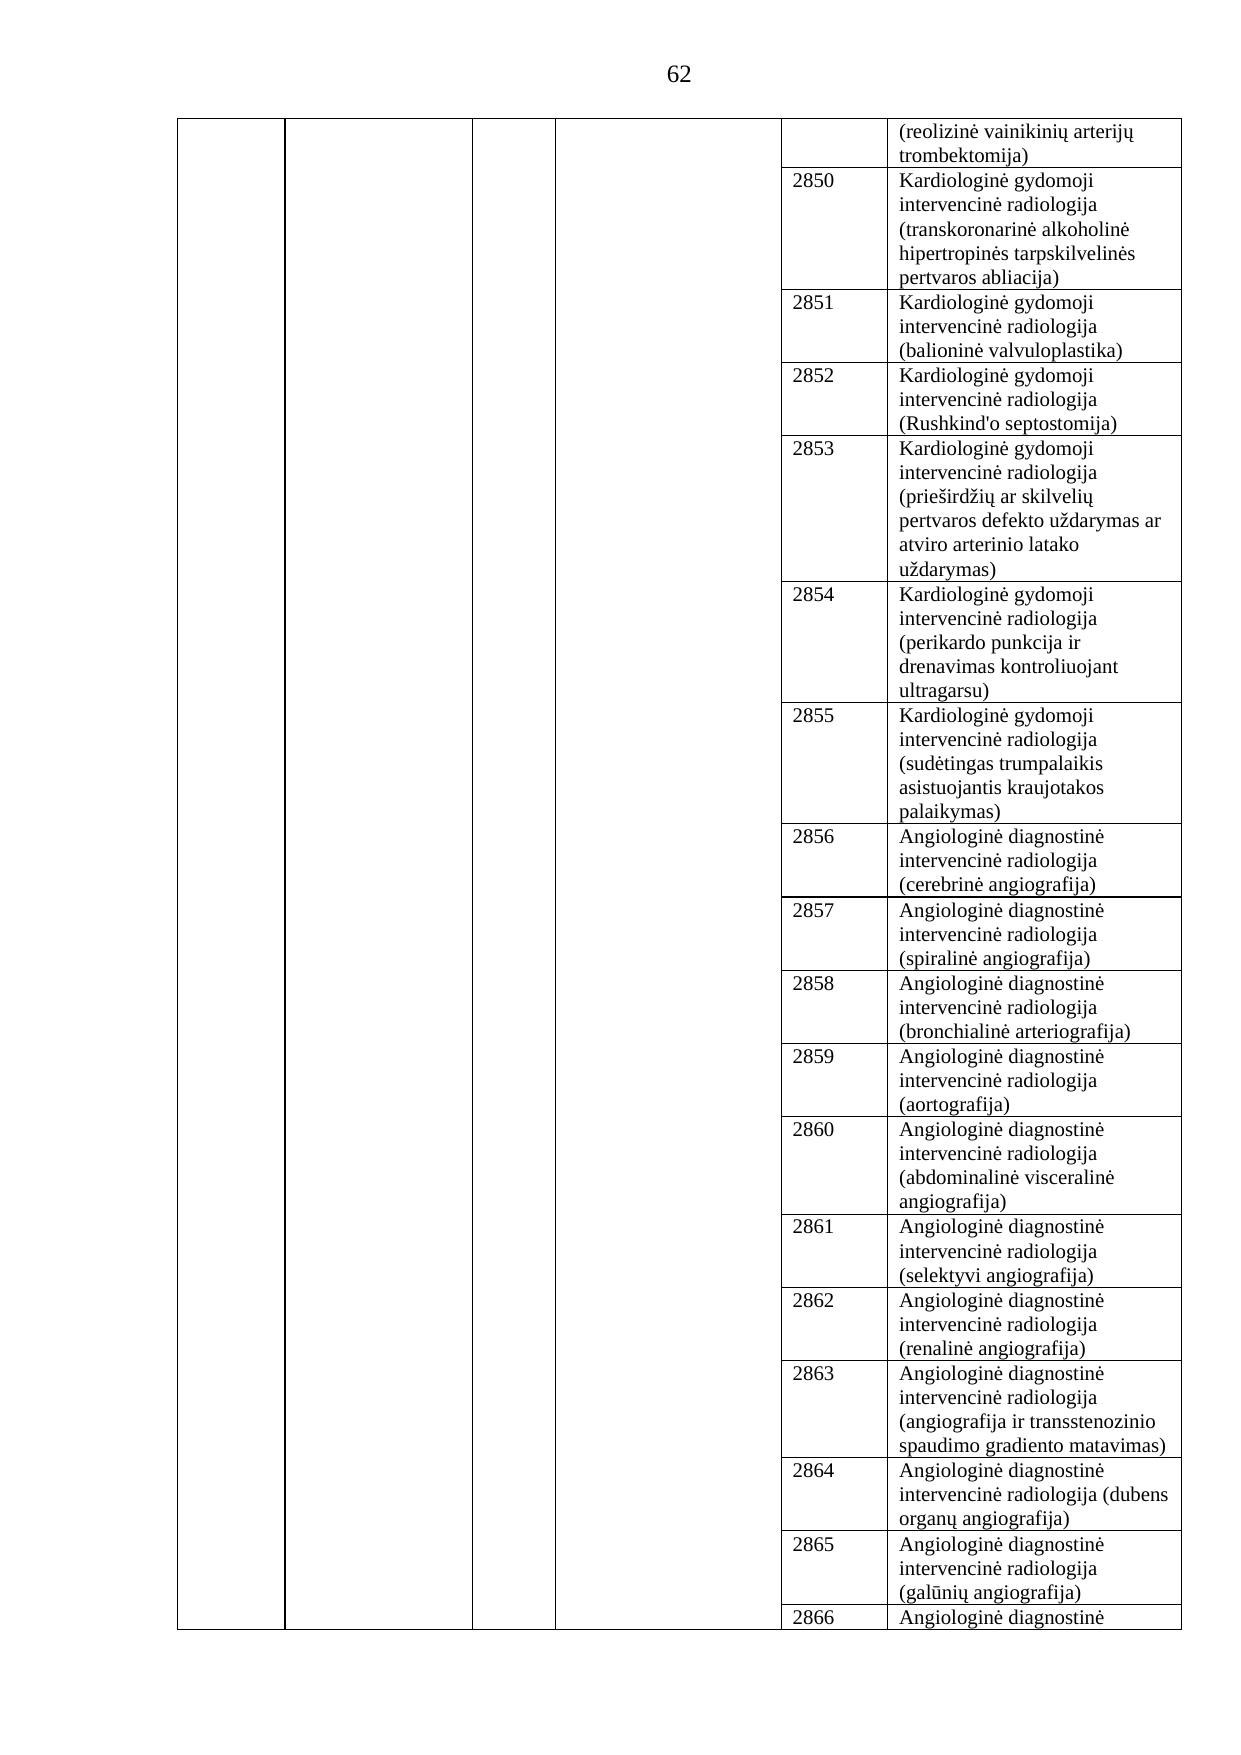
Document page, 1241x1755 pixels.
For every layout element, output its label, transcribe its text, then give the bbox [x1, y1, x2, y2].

table_cell 2854 [782, 582, 887, 702]
table_cell 2863 [782, 1361, 887, 1457]
table_cell Kardiologinė gydomoji intervencinė radiologija (balioninė valvuloplastika) [888, 290, 1181, 362]
table_cell 2864 [782, 1458, 887, 1530]
table_cell Angiologinė diagnostinė intervencinė radiologija (angiografija ir transstenozinio spaudimo gradiento matavimas) [888, 1361, 1181, 1457]
table_cell 2853 [782, 436, 887, 581]
table_cell Angiologinė diagnostinė intervencinė radiologija (cerebrinė angiografija) [888, 824, 1181, 896]
table_cell [286, 119, 472, 1629]
table_cell 2860 [782, 1117, 887, 1213]
table_cell 2857 [782, 898, 887, 970]
table_cell Kardiologinė gydomoji intervencinė radiologija (prieširdžių ar skilvelių pertvaros defekto uždarymas ar atviro arterinio latako uždarymas) [888, 436, 1181, 581]
table_cell [782, 119, 887, 167]
table_cell 2865 [782, 1531, 887, 1604]
table_cell 2851 [782, 290, 887, 362]
table_cell Kardiologinė gydomoji intervencinė radiologija (Rushkind'o septostomija) [888, 363, 1181, 435]
table_cell 2850 [782, 168, 887, 289]
table_cell 2866 [782, 1605, 887, 1629]
table_cell Angiologinė diagnostinė intervencinė radiologija (spiralinė angiografija) [888, 898, 1181, 970]
table_cell [178, 119, 284, 1629]
table_cell [556, 119, 781, 1629]
table_cell Angiologinė diagnostinė intervencinė radiologija (dubens organų angiografija) [888, 1458, 1181, 1530]
table_cell 2862 [782, 1288, 887, 1360]
table_cell Angiologinė diagnostinė [888, 1605, 1181, 1629]
table_cell 2852 [782, 363, 887, 435]
table_cell Kardiologinė gydomoji intervencinė radiologija (transkoronarinė alkoholinė hipertropinės tarpskilvelinės pertvaros abliacija) [888, 168, 1181, 289]
table_cell 2861 [782, 1215, 887, 1287]
table_cell Angiologinė diagnostinė intervencinė radiologija (galūnių angiografija) [888, 1531, 1181, 1604]
table_cell Angiologinė diagnostinė intervencinė radiologija (renalinė angiografija) [888, 1288, 1181, 1360]
table_cell Kardiologinė gydomoji intervencinė radiologija (sudėtingas trumpalaikis asistuojantis kraujotakos palaikymas) [888, 703, 1181, 823]
table_cell Angiologinė diagnostinė intervencinė radiologija (abdominalinė visceralinė angiografija) [888, 1117, 1181, 1213]
table_cell 2859 [782, 1044, 887, 1116]
table_cell Kardiologinė gydomoji intervencinė radiologija (perikardo punkcija ir drenavimas kontroliuojant ultragarsu) [888, 582, 1181, 702]
table_cell Angiologinė diagnostinė intervencinė radiologija (selektyvi angiografija) [888, 1215, 1181, 1287]
table_cell 2855 [782, 703, 887, 823]
table_cell (reolizinė vainikinių arterijų trombektomija) [888, 119, 1181, 167]
table_cell 2856 [782, 824, 887, 896]
table_cell Angiologinė diagnostinė intervencinė radiologija (bronchialinė arteriografija) [888, 971, 1181, 1043]
table_cell Angiologinė diagnostinė intervencinė radiologija (aortografija) [888, 1044, 1181, 1116]
table_cell 2858 [782, 971, 887, 1043]
table_cell [473, 119, 555, 1629]
